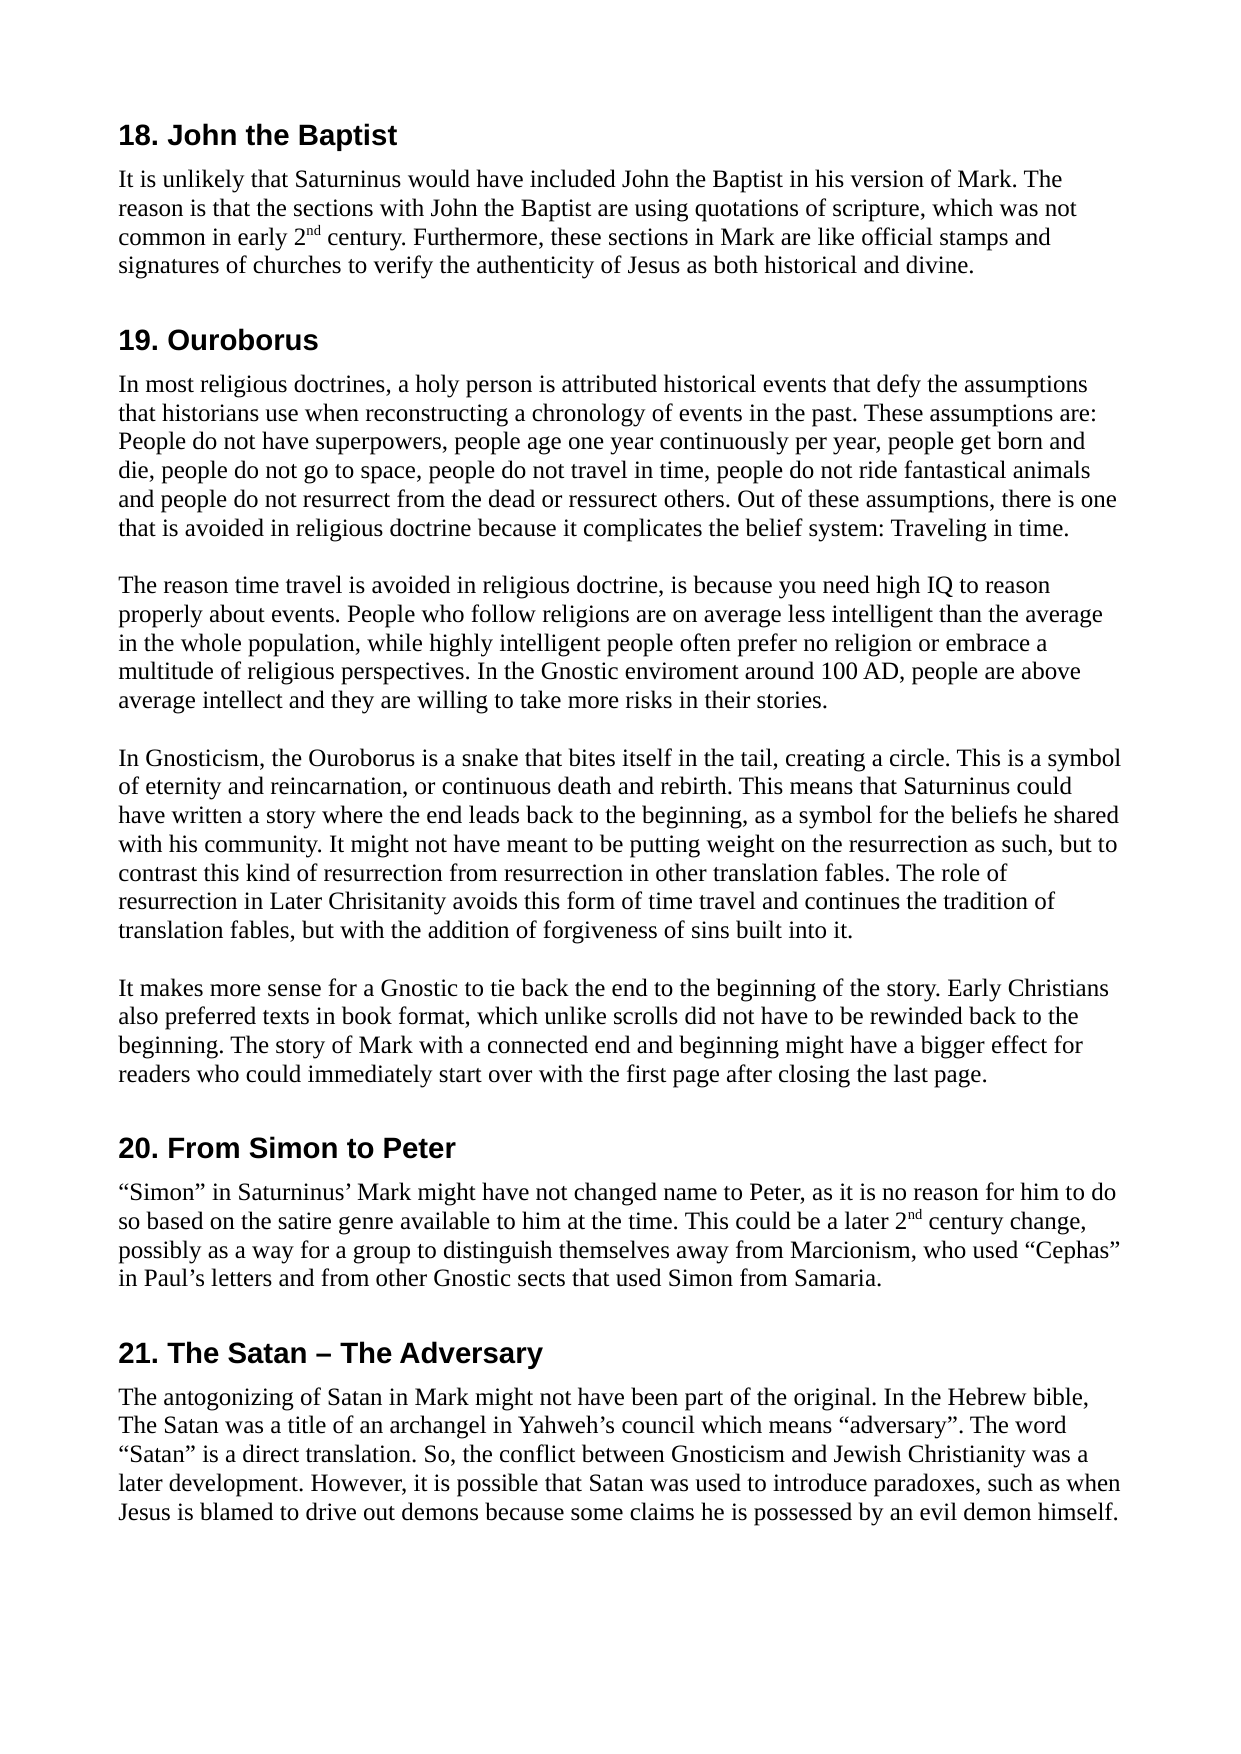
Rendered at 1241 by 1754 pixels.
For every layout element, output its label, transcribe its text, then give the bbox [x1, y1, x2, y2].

subtitle 18. John the Baptist [118, 118, 1122, 152]
text The antogonizing of Satan in Mark might not have been part of the original. In the Hebrew bible, The Satan was a title of an archangel in Yahweh’s council which means “adversary”. The word “Satan” is a direct translation. So, the conflict between Gnosticism and Jewish Christianity was a later development. However, it is possible that Satan was used to introduce paradoxes, such as when Jesus is blamed to drive out demons because some claims he is possessed by an evil demon himself. [118, 1382, 1122, 1526]
subtitle 20. From Simon to Peter [118, 1131, 1122, 1165]
text It is unlikely that Saturninus would have included John the Baptist in his version of Mark. The reason is that the sections with John the Baptist are using quotations of scripture, which was not common in early 2nd century. Furthermore, these sections in Mark are like official stamps and signatures of churches to verify the authenticity of Jesus as both historical and divine. [118, 164, 1122, 279]
text In most religious doctrines, a holy person is attributed historical events that defy the assumptions that historians use when reconstructing a chronology of events in the past. These assumptions are: People do not have superpowers, people age one year continuously per year, people get born and die, people do not go to space, people do not travel in time, people do not ride fantastical animals and people do not resurrect from the dead or ressurect others. Out of these assumptions, there is one that is avoided in religious doctrine because it complicates the belief system: Traveling in time. [118, 369, 1122, 541]
text It makes more sense for a Gnostic to tie back the end to the beginning of the story. Early Christians also preferred texts in book format, which unlike scrolls did not have to be rewinded back to the beginning. The story of Mark with a connected end and beginning might have a bigger effect for readers who could immediately start over with the first page after closing the last page. [118, 973, 1122, 1088]
text In Gnosticism, the Ouroborus is a snake that bites itself in the tail, creating a circle. This is a symbol of eternity and reincarnation, or continuous death and rebirth. This means that Saturninus could have written a story where the end leads back to the beginning, as a symbol for the beliefs he shared with his community. It might not have meant to be putting weight on the resurrection as such, but to contrast this kind of resurrection from resurrection in other translation fables. The role of resurrection in Later Chrisitanity avoids this form of time travel and continues the tradition of translation fables, but with the addition of forgiveness of sins built into it. [118, 743, 1122, 944]
subtitle 19. Ouroborus [118, 323, 1122, 356]
text The reason time travel is avoided in religious doctrine, is because you need high IQ to reason properly about events. People who follow religions are on average less intelligent than the average in the whole population, while highly intelligent people often prefer no religion or embrace a multitude of religious perspectives. In the Gnostic enviroment around 100 AD, people are above average intellect and they are willing to take more risks in their stories. [118, 570, 1122, 714]
subtitle 21. The Satan – The Adversary [118, 1336, 1122, 1369]
text “Simon” in Saturninus’ Mark might have not changed name to Peter, as it is no reason for him to do so based on the satire genre available to him at the time. This could be a later 2nd century change, possibly as a way for a group to distinguish themselves away from Marcionism, who used “Cephas” in Paul’s letters and from other Gnostic sects that used Simon from Samaria. [118, 1177, 1122, 1292]
